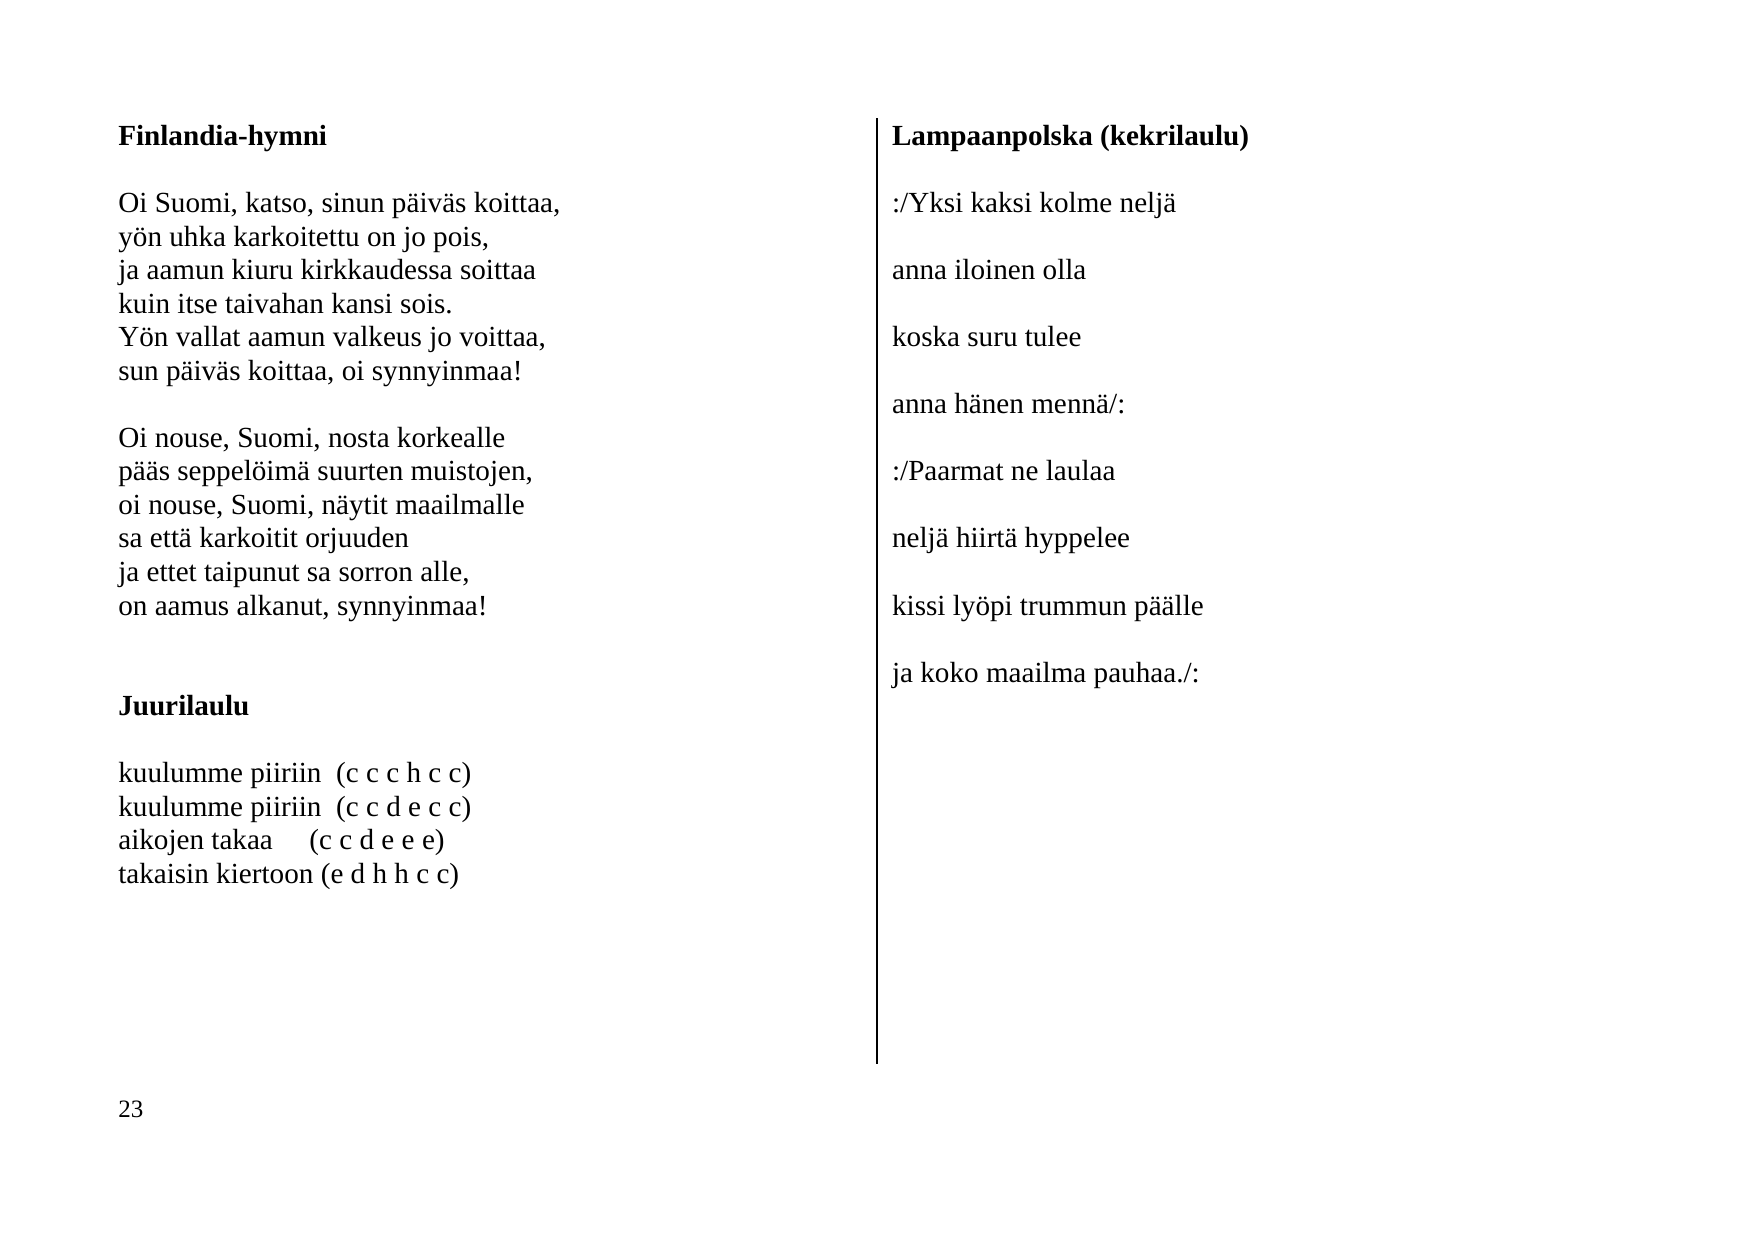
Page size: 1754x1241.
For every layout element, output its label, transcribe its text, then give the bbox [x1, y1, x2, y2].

text yön uhka karkoitettu on jo pois, [118, 219, 862, 252]
text sa että karkoitit orjuuden [118, 521, 862, 554]
text neljä hiirtä hyppelee [892, 521, 1635, 554]
text anna hänen mennä/: [892, 386, 1635, 420]
text anna iloinen olla [892, 252, 1635, 286]
text ja ettet taipunut sa sorron alle, [118, 554, 862, 588]
text on aamus alkanut, synnyinmaa! [118, 588, 862, 621]
text kuulumme piiriin (c c c h c c) [118, 755, 862, 789]
text Lampaanpolska (kekrilaulu) [892, 118, 1635, 152]
text sun päiväs koittaa, oi synnyinmaa! [118, 353, 862, 386]
text ja aamun kiuru kirkkaudessa soittaa [118, 252, 862, 286]
text oi nouse, Suomi, näytit maailmalle [118, 487, 862, 521]
text pääs seppelöimä suurten muistojen, [118, 453, 862, 487]
text ja koko maailma pauhaa./: [892, 655, 1635, 688]
text Juurilaulu [118, 688, 862, 722]
text :/Yksi kaksi kolme neljä [892, 185, 1635, 219]
text kuulumme piiriin (c c d e c c) [118, 789, 862, 822]
text :/Paarmat ne laulaa [892, 453, 1635, 487]
text koska suru tulee [892, 319, 1635, 353]
text Oi nouse, Suomi, nosta korkealle [118, 420, 862, 453]
text aikojen takaa (c c d e e e) [118, 822, 862, 856]
text Finlandia-hymni [118, 118, 862, 152]
text Yön vallat aamun valkeus jo voittaa, [118, 319, 862, 353]
text kuin itse taivahan kansi sois. [118, 286, 862, 319]
text kissi lyöpi trummun päälle [892, 588, 1635, 621]
text takaisin kiertoon (e d h h c c) [118, 856, 862, 889]
text Oi Suomi, katso, sinun päiväs koittaa, [118, 185, 862, 219]
